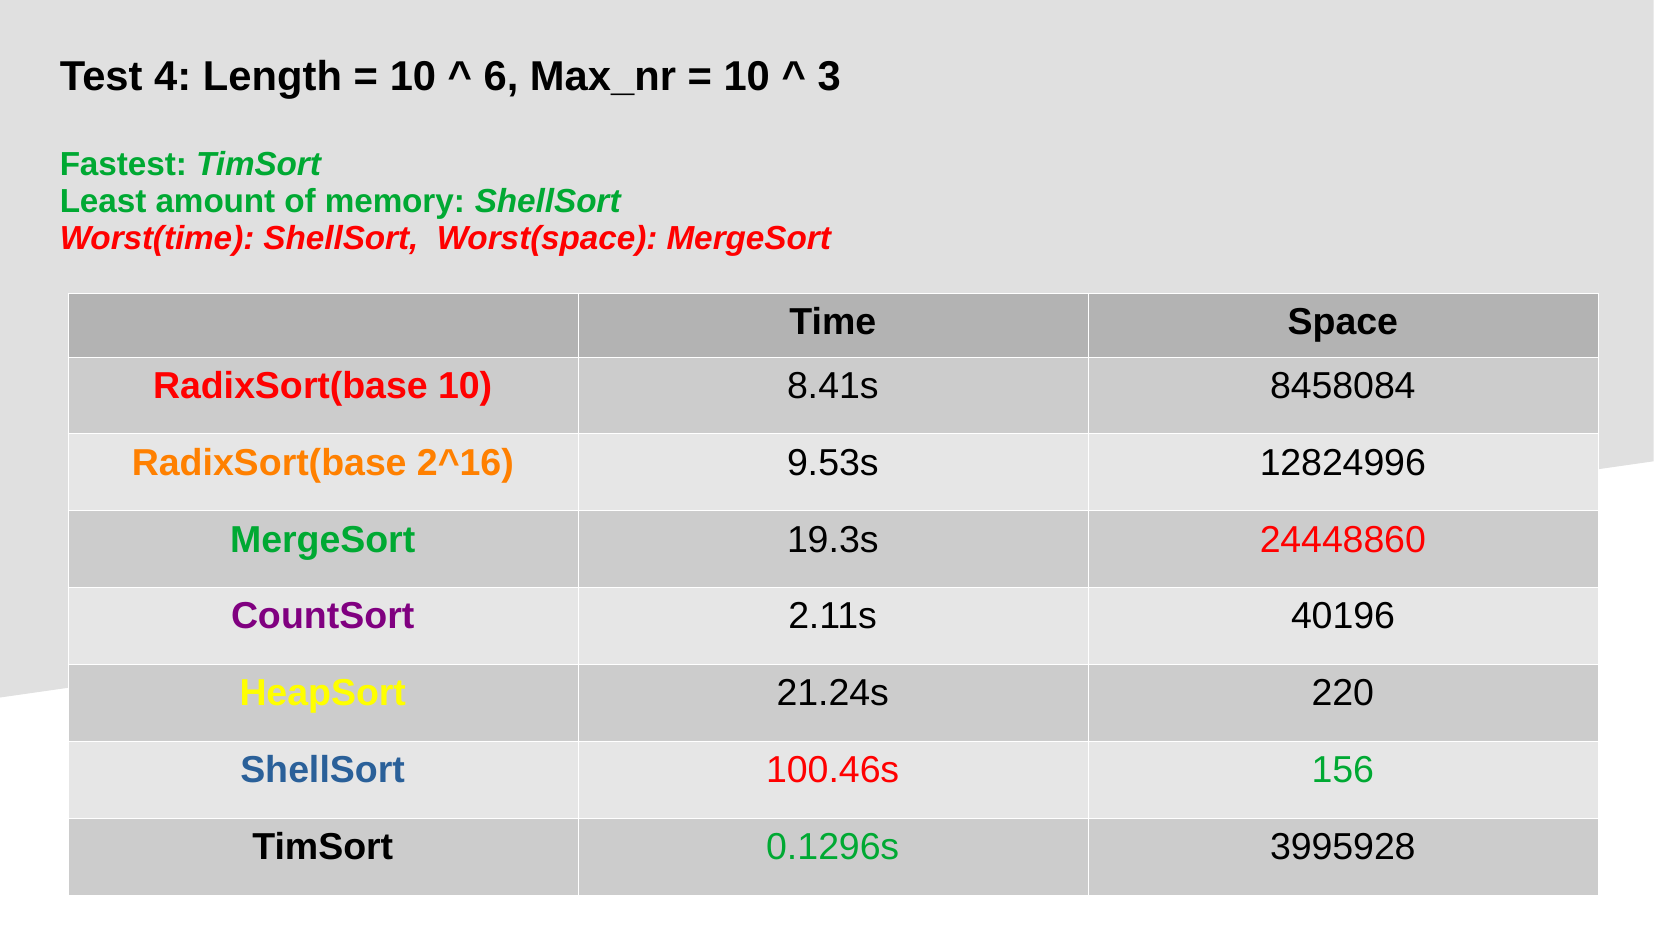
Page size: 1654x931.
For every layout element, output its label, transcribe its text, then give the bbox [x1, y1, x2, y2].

text_box Test 4: Length = 10 ^ 6, Max_nr = 10 ^ 3 Fastest: TimSort Least amount of memory: ShellSort Worst(time): ShellSort, Worst(space): MergeSort [45, 45, 1654, 931]
table_cell 0.1296s [579, 819, 1088, 895]
table_cell 2.11s [579, 588, 1088, 664]
table_cell 21.24s [579, 665, 1088, 741]
table_cell CountSort [69, 588, 578, 664]
table_cell MergeSort [69, 511, 578, 587]
table_cell 9.53s [579, 434, 1088, 510]
table_cell ShellSort [69, 742, 578, 818]
table_cell RadixSort(base 10) [69, 358, 578, 433]
table_cell 40196 [1089, 588, 1598, 664]
table_cell 100.46s [579, 742, 1088, 818]
table_header [69, 294, 578, 357]
table_cell TimSort [69, 819, 578, 895]
table_header Time [579, 294, 1088, 357]
table_header Space [1089, 294, 1598, 357]
table_cell HeapSort [69, 665, 578, 741]
table_cell 24448860 [1089, 511, 1598, 587]
table_cell 156 [1089, 742, 1598, 818]
table_cell 8.41s [579, 358, 1088, 433]
table_cell 220 [1089, 665, 1598, 741]
table_cell 19.3s [579, 511, 1088, 587]
table_cell RadixSort(base 2^16) [69, 434, 578, 510]
table_cell 8458084 [1089, 358, 1598, 433]
table_cell 12824996 [1089, 434, 1598, 510]
table_cell 3995928 [1089, 819, 1598, 895]
